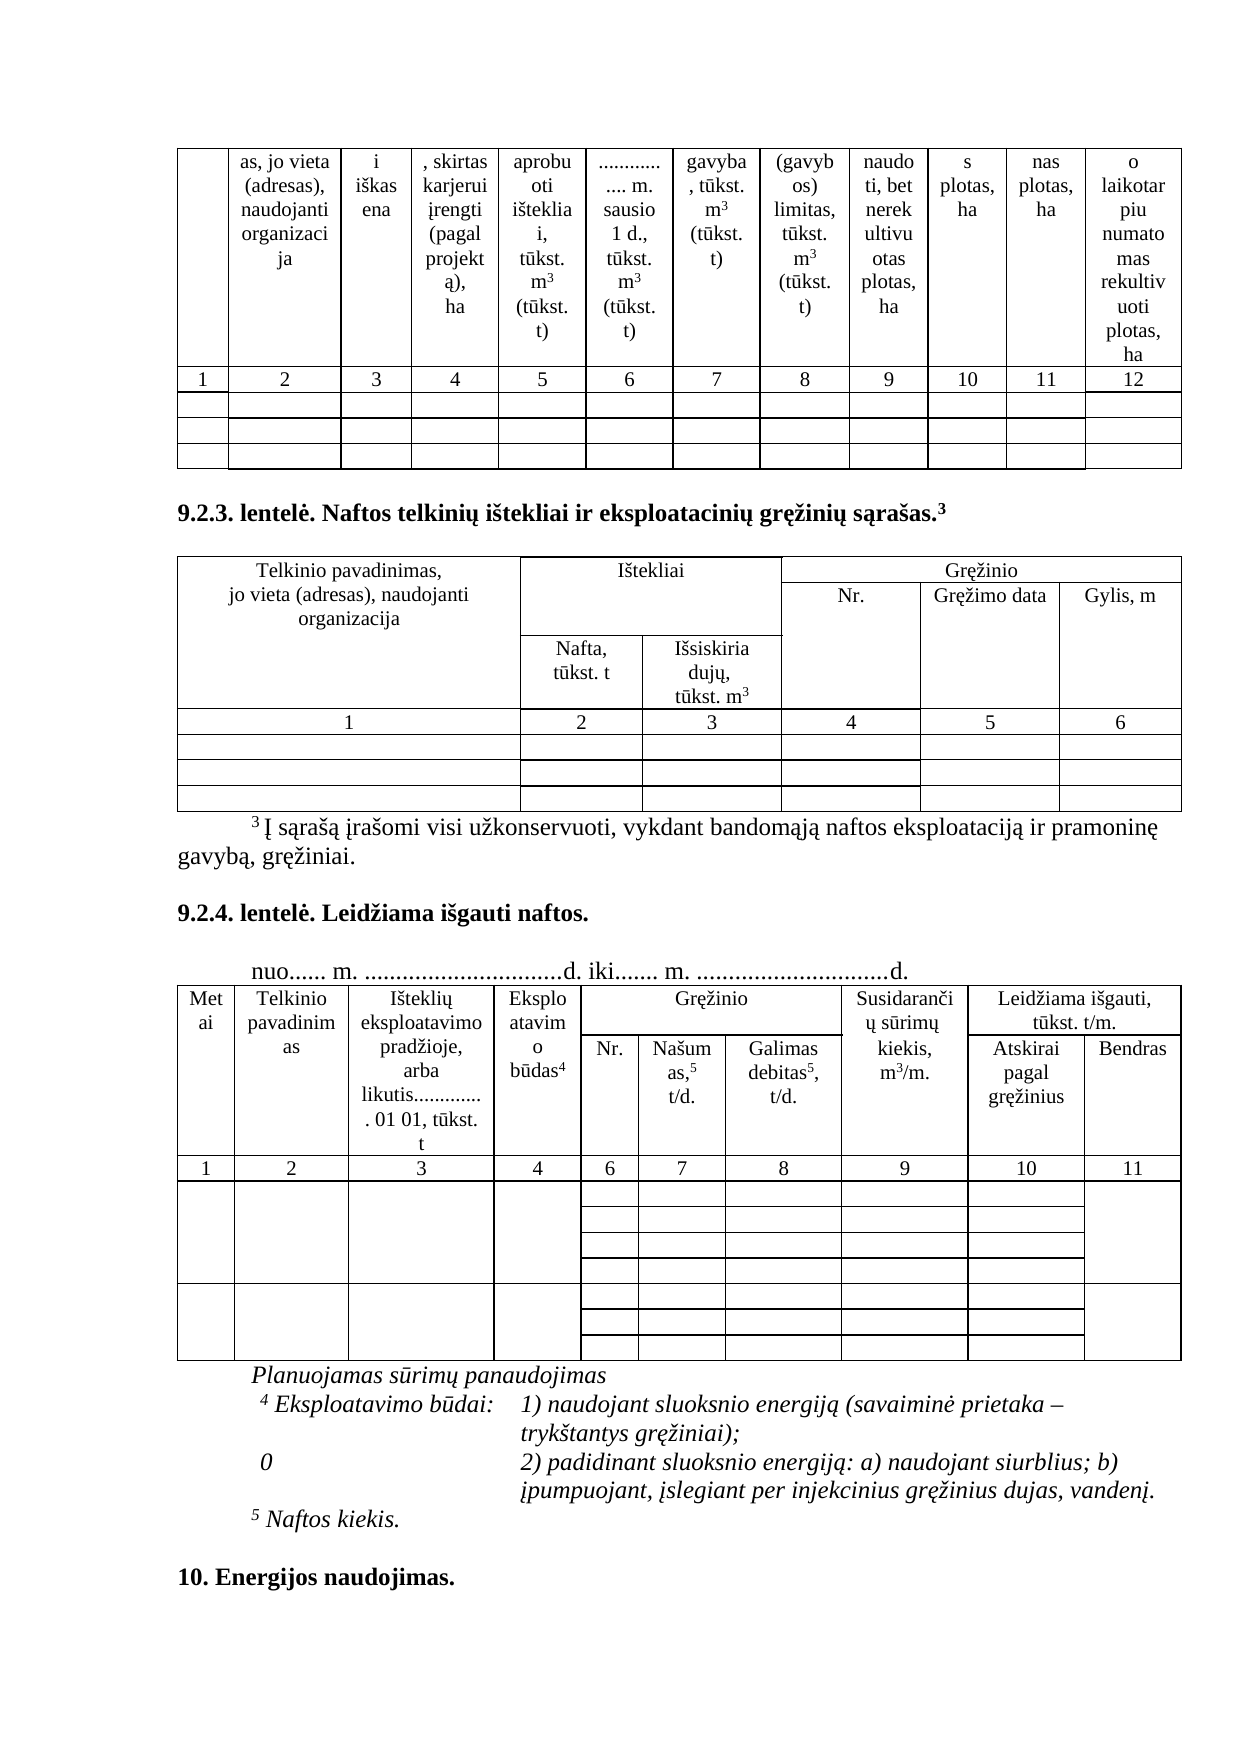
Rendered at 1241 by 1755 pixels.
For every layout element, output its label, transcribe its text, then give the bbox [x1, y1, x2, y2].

table_cell [178, 1334, 234, 1359]
table_cell [969, 1233, 1084, 1257]
table_cell [349, 1182, 493, 1206]
table_cell 4 [412, 367, 498, 391]
table_cell 4 [782, 710, 920, 734]
table_cell 10 [969, 1156, 1084, 1180]
table_cell [235, 1334, 348, 1359]
table_cell [349, 1308, 493, 1334]
table_cell [1086, 444, 1181, 468]
table_cell [178, 760, 520, 785]
table_header o laikotarpiu numatomas rekultivuoti plotas, ha [1086, 149, 1181, 366]
table_cell [521, 761, 642, 785]
table_cell [969, 1284, 1084, 1308]
text 9.2.4. lentelė. Leidžiama išgauti naftos. [177, 898, 1181, 927]
table_cell [587, 393, 672, 417]
table_cell [929, 393, 1006, 417]
table_cell [582, 1284, 638, 1308]
text 10. Energijos naudojimas. [177, 1562, 1181, 1591]
table_cell 10 [929, 367, 1006, 391]
table_cell [349, 1231, 493, 1257]
table_header i iškasena [342, 149, 411, 366]
table_cell [639, 1310, 725, 1334]
table_cell [1085, 1334, 1180, 1359]
table_cell [842, 1207, 967, 1231]
table_cell [850, 393, 927, 417]
table_cell [726, 1182, 841, 1206]
table_cell 6 [582, 1156, 638, 1180]
table_cell 4 [495, 1156, 580, 1180]
table_cell [582, 1336, 638, 1359]
table_cell Nr. [782, 583, 920, 708]
table_cell [761, 393, 849, 417]
table_header Ištekliai [521, 558, 781, 635]
table_cell [643, 735, 781, 759]
table_cell 8 [761, 367, 849, 391]
table_header ................ m. sausio 1 d., tūkst. m3 (tūkst. t) [587, 149, 672, 366]
table_cell 1 [178, 367, 228, 391]
table_cell [1086, 393, 1181, 417]
table_cell [412, 419, 498, 443]
table_cell [495, 1284, 580, 1308]
table_cell [582, 1233, 638, 1257]
table_cell [235, 1308, 348, 1334]
table_cell [1086, 418, 1181, 443]
table_cell [495, 1308, 580, 1334]
table_cell Bendras [1085, 1036, 1180, 1154]
table_cell [1007, 419, 1085, 443]
table_cell 2) padidinant sluoksnio energiją: a) naudojant siurblius; b) įpumpuojant, įslegiant per injekcinius gręžinius dujas, vandenį. [509, 1447, 1181, 1504]
table_cell [178, 444, 228, 468]
table_cell [587, 444, 672, 468]
text 3 Į sąrašą įrašomi visi užkonservuoti, vykdant bandomąją naftos eksploataciją ir pramoninę gavybą, gręžiniai. [177, 812, 1181, 869]
table_header Gręžinio [582, 986, 841, 1034]
table_cell [1060, 786, 1181, 811]
table_cell [842, 1233, 967, 1257]
table_header (gavybos) limitas, tūkst. m3 (tūkst. t) [761, 149, 849, 366]
table_cell [235, 1231, 348, 1257]
table_cell [178, 1182, 234, 1206]
table_cell [495, 1231, 580, 1257]
table_cell Galimas debitas5, t/d. [726, 1036, 841, 1154]
table_header Leidžiama išgauti, tūkst. t/m. [969, 986, 1180, 1034]
table_header Telkinio pavadinimas, jo vieta (adresas), naudojanti organizacija [178, 557, 520, 708]
table_cell Našumas,5 t/d. [639, 1036, 725, 1154]
table_cell [674, 419, 759, 443]
table_header Eksploatavimo būdas4 [495, 986, 580, 1154]
table_header as, jo vieta (adresas), naudojanti organizacija [229, 149, 340, 366]
table_cell Atskirai pagal gręžinius [969, 1036, 1084, 1154]
table_cell [178, 1308, 234, 1334]
table_cell [1060, 760, 1181, 785]
table_cell [643, 787, 781, 811]
table_cell [521, 787, 642, 811]
table_cell 8 [726, 1156, 841, 1180]
table_cell [726, 1336, 841, 1359]
table_cell [726, 1233, 841, 1257]
table_cell [342, 444, 411, 468]
table_cell 9 [842, 1156, 967, 1180]
table_cell Išsiskiria dujų, tūkst. m3 [643, 636, 781, 708]
table_cell [639, 1182, 725, 1206]
table_cell [495, 1206, 580, 1231]
table_cell [969, 1310, 1084, 1334]
table_cell 2 [235, 1156, 348, 1180]
table_cell [178, 1231, 234, 1257]
table_cell [582, 1259, 638, 1283]
table_cell [235, 1206, 348, 1231]
table_header [178, 149, 228, 366]
table_cell [178, 1206, 234, 1231]
table_cell [842, 1310, 967, 1334]
table_cell 5 [921, 709, 1059, 734]
table_cell [1085, 1231, 1180, 1257]
table_cell [349, 1257, 493, 1283]
table_header Telkinio pavadinimas [235, 986, 348, 1154]
table_cell 0 [177, 1447, 509, 1504]
table_header aprobuoti ištekliai, tūkst. m3 (tūkst. t) [499, 149, 585, 366]
table_cell 7 [639, 1156, 725, 1180]
table_cell 7 [674, 367, 759, 391]
table_cell [761, 419, 849, 443]
table_cell [412, 393, 498, 417]
table_cell [178, 1284, 234, 1308]
table_cell [582, 1207, 638, 1231]
table_cell 2 [521, 710, 642, 734]
table_cell [499, 444, 585, 468]
table_cell [726, 1310, 841, 1334]
table_cell [1007, 393, 1085, 417]
table_cell [782, 787, 920, 811]
table_cell 6 [587, 367, 672, 391]
text 5 Naftos kiekis. [177, 1504, 1181, 1533]
table_cell [782, 735, 920, 759]
table_header 4 Eksploatavimo būdai: [177, 1389, 509, 1447]
table_cell Gręžimo data [921, 583, 1059, 708]
table_header s plotas, ha [929, 149, 1006, 366]
table_cell [761, 444, 849, 468]
table_cell [969, 1207, 1084, 1231]
table_cell [349, 1284, 493, 1308]
table_cell [235, 1182, 348, 1206]
table_cell [842, 1259, 967, 1283]
table_cell [726, 1207, 841, 1231]
table_cell [726, 1284, 841, 1308]
table_header gavyba, tūkst. m3 (tūkst. t) [674, 149, 759, 366]
table_header , skirtas karjerui įrengti (pagal projektą), ha [412, 149, 498, 366]
table_cell [842, 1182, 967, 1206]
table_cell [842, 1284, 967, 1308]
table_cell [1085, 1284, 1180, 1308]
table_cell [495, 1257, 580, 1283]
table_cell [499, 419, 585, 443]
table_cell [969, 1182, 1084, 1206]
table_cell [782, 761, 920, 785]
table_cell [850, 419, 927, 443]
table_cell [639, 1207, 725, 1231]
table_cell [178, 1257, 234, 1283]
table_header naudoti, bet nerekultivuotas plotas, ha [850, 149, 927, 366]
table_cell 2 [229, 367, 340, 391]
table_cell kiekis, m3/m. [842, 1034, 967, 1154]
table_cell [1060, 735, 1181, 759]
table_cell [1085, 1206, 1180, 1231]
table_cell [921, 786, 1059, 811]
table_cell [178, 735, 520, 759]
table_cell 1 [178, 709, 520, 734]
table_cell [726, 1259, 841, 1283]
table_header 1) naudojant sluoksnio energiją (savaiminė prietaka – trykštantys gręžiniai); [509, 1389, 1181, 1447]
table_cell [499, 393, 585, 417]
table_cell [639, 1284, 725, 1308]
table_cell [349, 1334, 493, 1359]
table_cell [639, 1233, 725, 1257]
table_cell Gylis, m [1060, 583, 1181, 708]
table_cell [582, 1182, 638, 1206]
table_cell [349, 1206, 493, 1231]
table_cell [342, 393, 411, 417]
table_cell [235, 1284, 348, 1308]
table_cell [229, 393, 340, 417]
table_cell 3 [643, 710, 781, 734]
table_cell [229, 444, 340, 468]
table_cell [969, 1336, 1084, 1359]
text nuo...... m. d. iki....... m. d. [177, 956, 1181, 984]
table_cell [850, 444, 927, 468]
table_cell [178, 786, 520, 811]
table_cell 3 [349, 1156, 493, 1180]
table_cell 5 [499, 367, 585, 391]
table_header Išteklių eksploatavimo pradžioje, arba likutis.............. 01 01, tūkst. t [349, 986, 493, 1154]
table_cell [921, 760, 1059, 785]
table_cell [929, 444, 1006, 468]
table_cell [582, 1310, 638, 1334]
table_cell [674, 393, 759, 417]
table_cell [639, 1259, 725, 1283]
table_header Gręžinio [782, 557, 1181, 582]
table_cell 1 [178, 1156, 234, 1180]
text Planuojamas sūrimų panaudojimas [177, 1361, 1181, 1389]
table_cell [929, 419, 1006, 443]
table_cell [1085, 1308, 1180, 1334]
table_header Susidarančių sūrimų [842, 986, 967, 1034]
table_cell [842, 1336, 967, 1359]
table_header nas plotas, ha [1007, 149, 1085, 366]
table_cell [587, 419, 672, 443]
table_cell 11 [1085, 1156, 1180, 1180]
table_cell [495, 1182, 580, 1206]
table_cell [342, 419, 411, 443]
table_cell [178, 393, 228, 417]
table_cell [412, 444, 498, 468]
table_cell [521, 735, 642, 759]
table_cell 6 [1060, 709, 1181, 734]
table_header Metai [178, 986, 234, 1154]
table_cell [639, 1336, 725, 1359]
table_cell 9 [850, 367, 927, 391]
table_cell [643, 761, 781, 785]
table_cell Nr. [582, 1036, 638, 1154]
table_cell [495, 1334, 580, 1359]
table_cell [1085, 1257, 1180, 1283]
table_cell [969, 1259, 1084, 1283]
table_cell 11 [1007, 367, 1085, 391]
table_cell Nafta, tūkst. t [521, 636, 642, 708]
table_cell [1007, 444, 1085, 468]
table_cell [178, 418, 228, 443]
table_cell [1085, 1182, 1180, 1206]
table_cell 3 [342, 367, 411, 391]
table_cell [674, 444, 759, 468]
text 9.2.3. lentelė. Naftos telkinių ištekliai ir eksploatacinių gręžinių sąrašas.3 [177, 498, 1181, 527]
table_cell [229, 419, 340, 443]
table_cell [921, 735, 1059, 759]
table_cell [235, 1257, 348, 1283]
table_cell 12 [1086, 367, 1181, 391]
